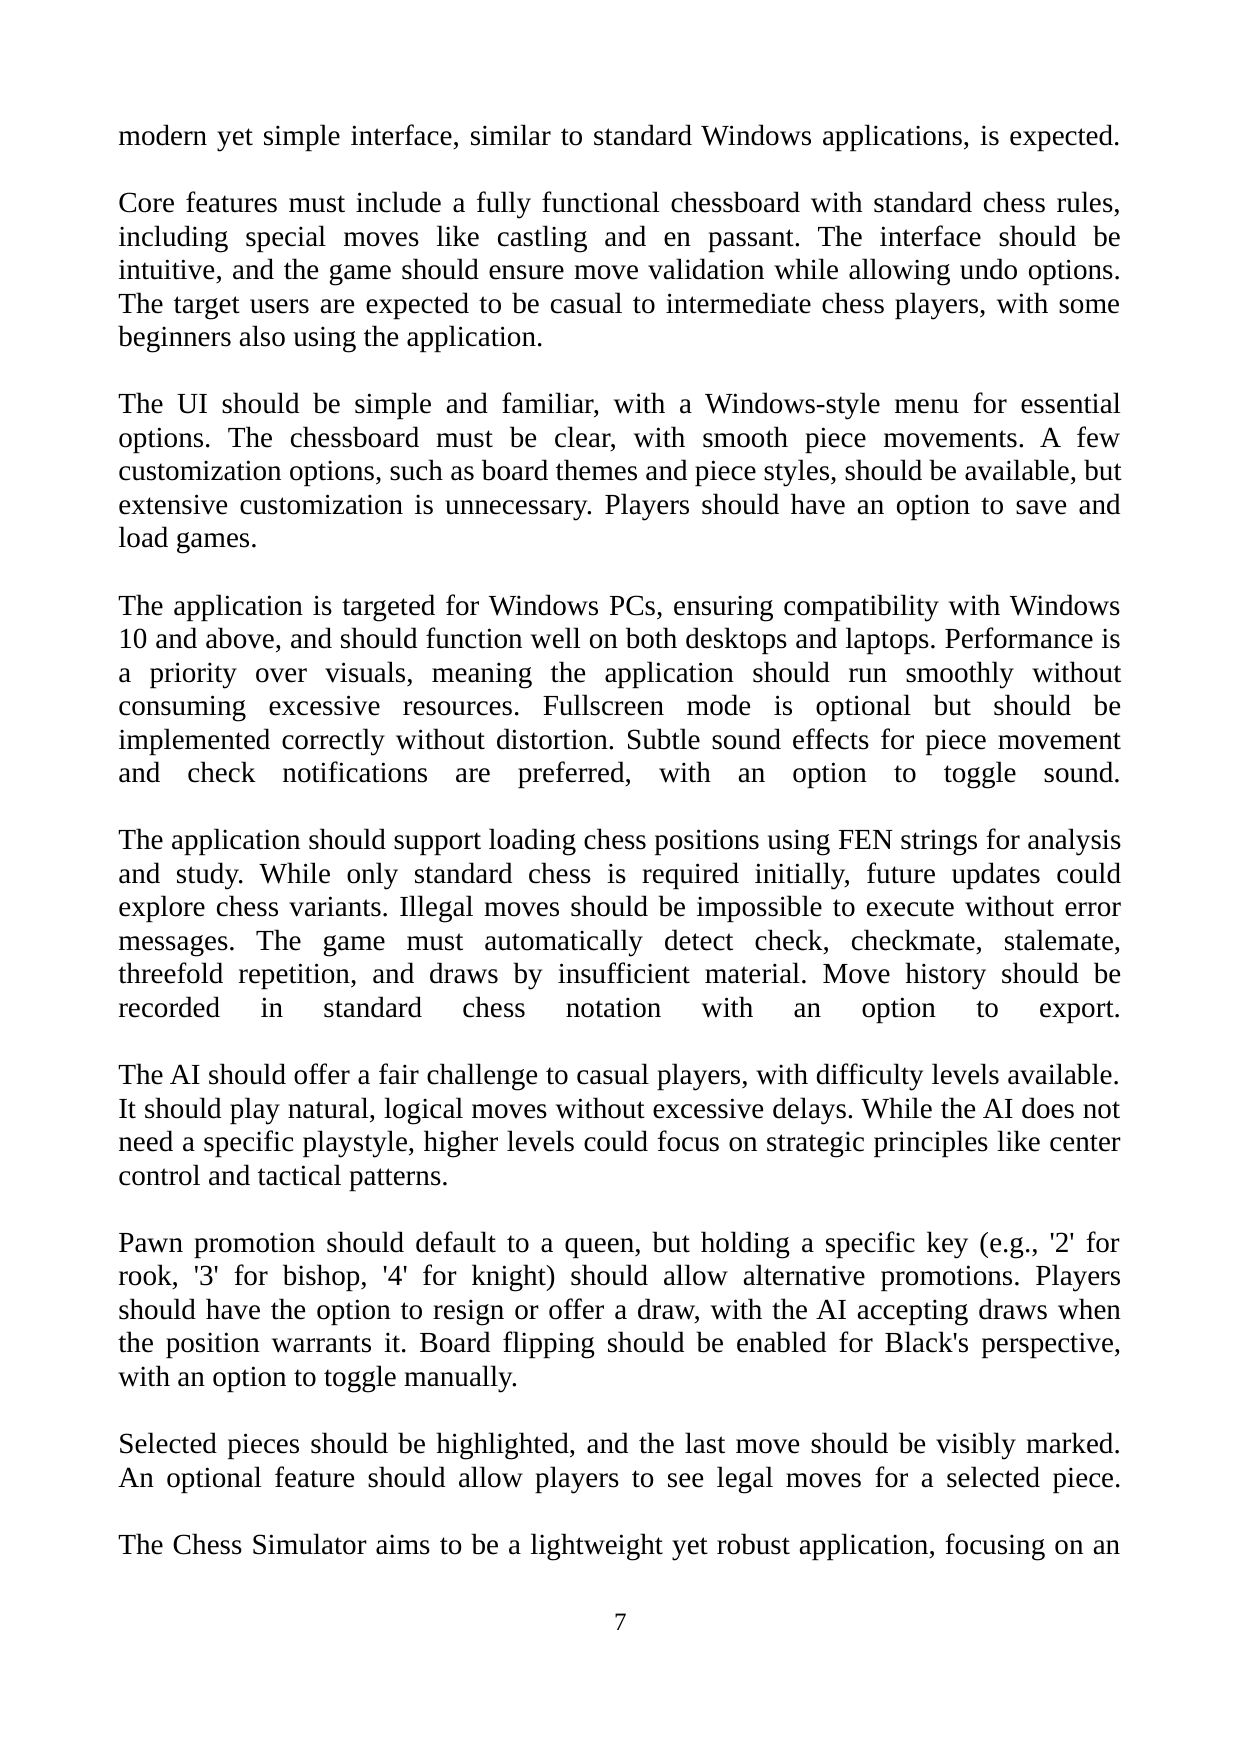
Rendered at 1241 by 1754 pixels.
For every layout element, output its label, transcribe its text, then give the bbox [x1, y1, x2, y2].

text modern yet simple interface, similar to standard Windows applications, is expected. Core features must include a fully functional chessboard with standard chess rules, including special moves like castling and en passant. The interface should be intuitive, and the game should ensure move validation while allowing undo options. The target users are expected to be casual to intermediate chess players, with some beginners also using the application. [118, 118, 1122, 353]
text Selected pieces should be highlighted, and the last move should be visibly marked. An optional feature should allow players to see legal moves for a selected piece. The Chess Simulator aims to be a lightweight yet robust application, focusing on an [118, 1393, 1122, 1560]
text The application is targeted for Windows PCs, ensuring compatibility with Windows 10 and above, and should function well on both desktops and laptops. Performance is a priority over visuals, meaning the application should run smoothly without consuming excessive resources. Fullscreen mode is optional but should be implemented correctly without distortion. Subtle sound effects for piece movement and check notifications are preferred, with an option to toggle sound. The application should support loading chess positions using FEN strings for analysis and study. While only standard chess is required initially, future updates could explore chess variants. Illegal moves should be impossible to execute without error messages. The game must automatically detect check, checkmate, stalemate, threefold repetition, and draws by insufficient material. Move history should be recorded in standard chess notation with an option to export. The AI should offer a fair challenge to casual players, with difficulty levels available. It should play natural, logical moves without excessive delays. While the AI does not need a specific playstyle, higher levels could focus on strategic principles like center control and tactical patterns. [118, 554, 1122, 1191]
text Pawn promotion should default to a queen, but holding a specific key (e.g., '2' for rook, '3' for bishop, '4' for knight) should allow alternative promotions. Players should have the option to resign or offer a draw, with the AI accepting draws when the position warrants it. Board flipping should be enabled for Black's perspective, with an option to toggle manually. [118, 1191, 1122, 1393]
text The UI should be simple and familiar, with a Windows-style menu for essential options. The chessboard must be clear, with smooth piece movements. A few customization options, such as board themes and piece styles, should be available, but extensive customization is unnecessary. Players should have an option to save and load games. [118, 353, 1122, 554]
